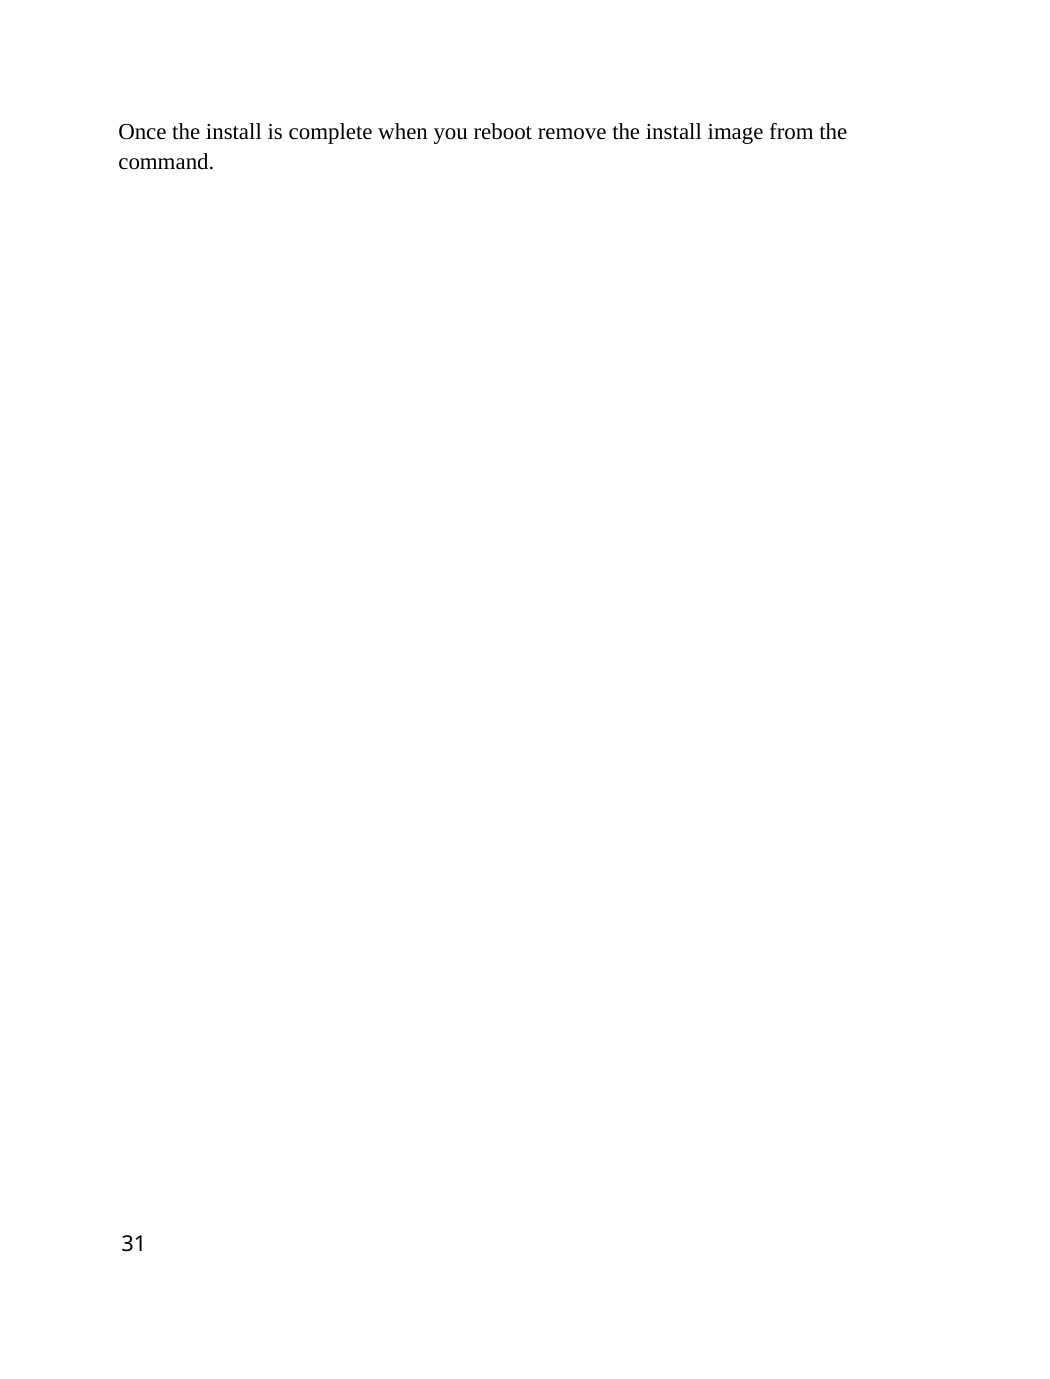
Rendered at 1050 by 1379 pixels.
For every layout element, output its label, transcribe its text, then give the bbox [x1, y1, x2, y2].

text Once the install is complete when you reboot remove the install image from the command. [118, 118, 932, 175]
